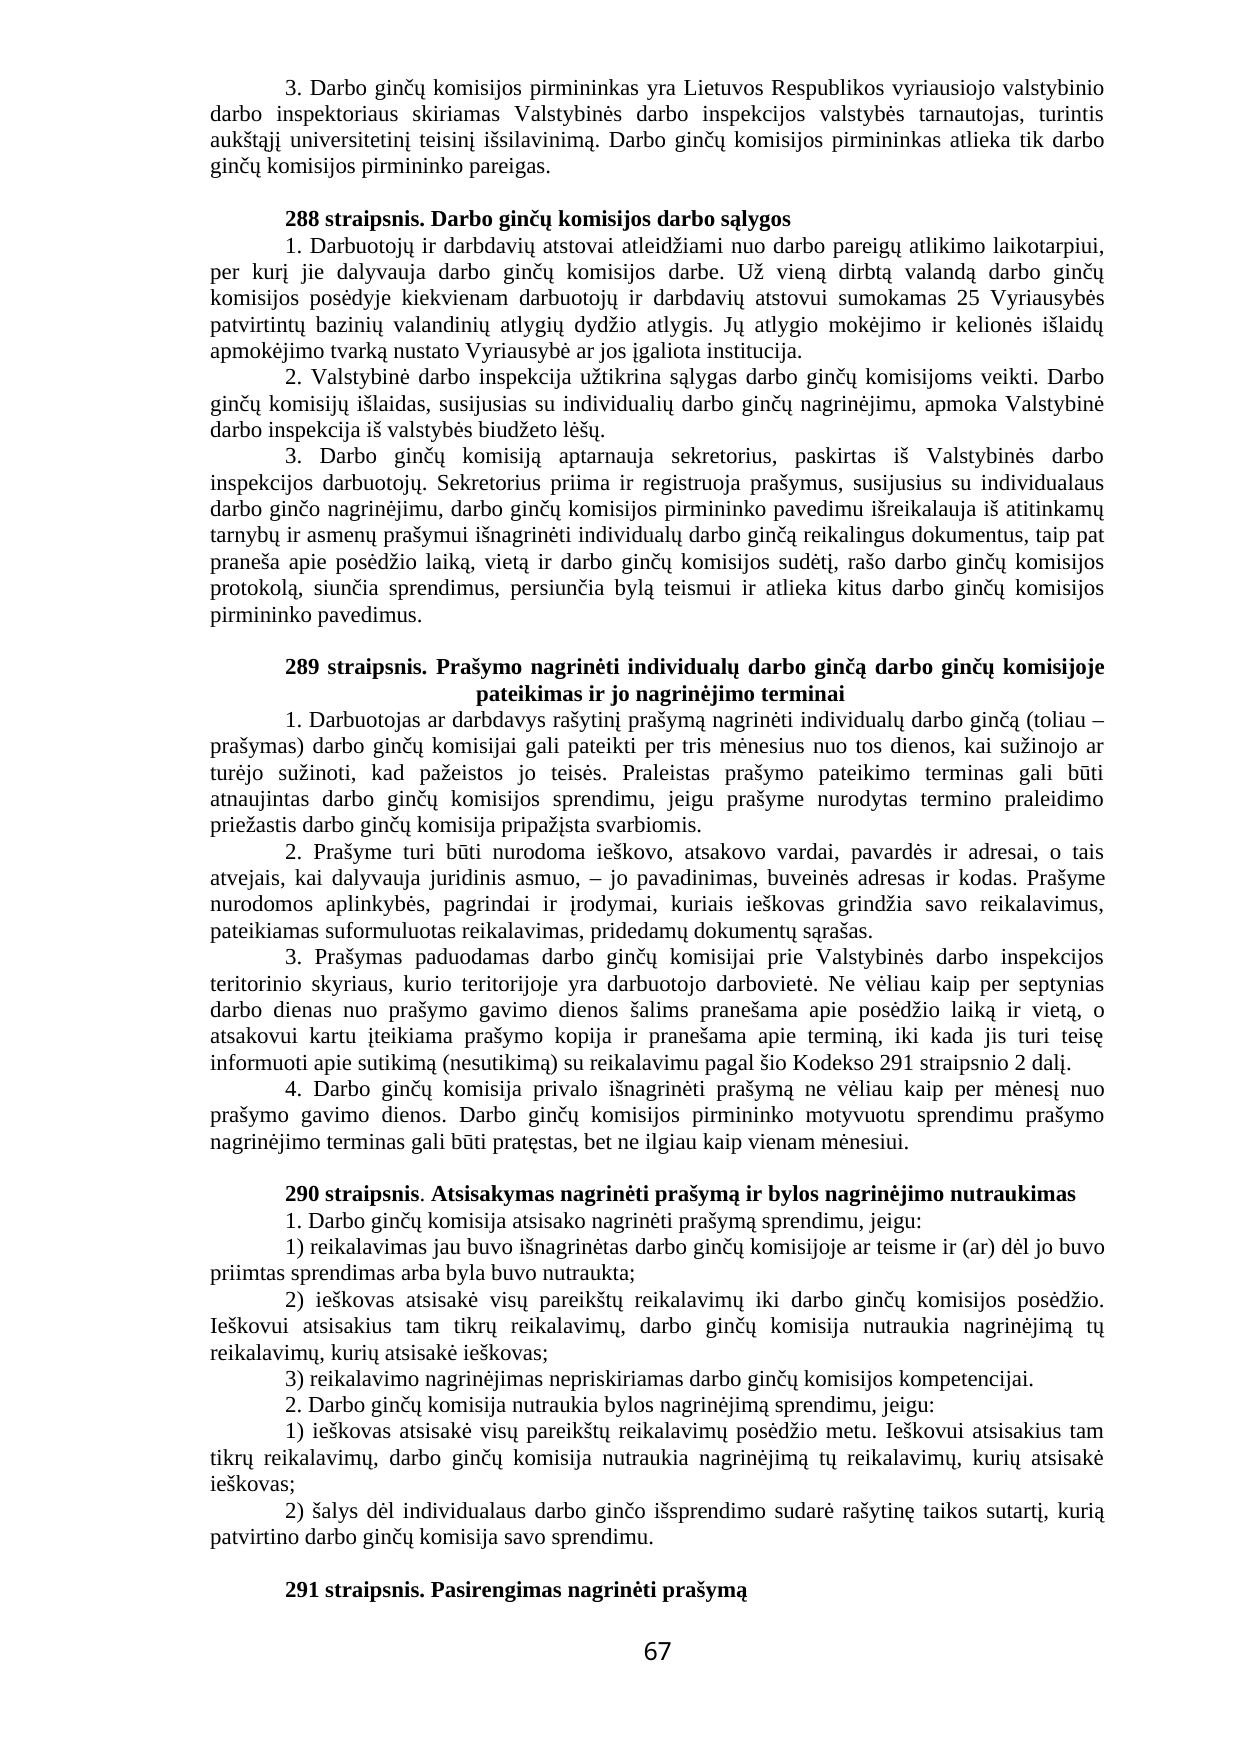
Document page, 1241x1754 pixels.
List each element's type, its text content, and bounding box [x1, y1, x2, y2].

text 1. Darbo ginčų komisija atsisako nagrinėti prašymą sprendimu, jeigu: [210, 1207, 1106, 1233]
text 3) reikalavimo nagrinėjimas nepriskiriamas darbo ginčų komisijos kompetencijai. [210, 1365, 1106, 1391]
text 2) ieškovas atsisakė visų pareikštų reikalavimų iki darbo ginčų komisijos posėdžio. Ieškovui atsisakius tam tikrų reikalavimų, darbo ginčų komisija nutraukia nagrinėjimą tų reikalavimų, kurių atsisakė ieškovas; [210, 1286, 1106, 1365]
text 3. Darbo ginčų komisijos pirmininkas yra Lietuvos Respublikos vyriausiojo valstybinio darbo inspektoriaus skiriamas Valstybinės darbo inspekcijos valstybės tarnautojas, turintis aukštąjį universitetinį teisinį išsilavinimą. Darbo ginčų komisijos pirmininkas atlieka tik darbo ginčų komisijos pirmininko pareigas. [210, 73, 1106, 179]
text 291 straipsnis. Pasirengimas nagrinėti prašymą [210, 1576, 1106, 1602]
text 2. Prašyme turi būti nurodoma ieškovo, atsakovo vardai, pavardės ir adresai, o tais atvejais, kai dalyvauja juridinis asmuo, – jo pavadinimas, buveinės adresas ir kodas. Prašyme nurodomos aplinkybės, pagrindai ir įrodymai, kuriais ieškovas grindžia savo reikalavimus, pateikiamas suformuluotas reikalavimas, pridedamų dokumentų sąrašas. [210, 838, 1106, 943]
text 3. Darbo ginčų komisiją aptarnauja sekretorius, paskirtas iš Valstybinės darbo inspekcijos darbuotojų. Sekretorius priima ir registruoja prašymus, susijusius su individualaus darbo ginčo nagrinėjimu, darbo ginčų komisijos pirmininko pavedimu išreikalauja iš atitinkamų tarnybų ir asmenų prašymui išnagrinėti individualų darbo ginčą reikalingus dokumentus, taip pat praneša apie posėdžio laiką, vietą ir darbo ginčų komisijos sudėtį, rašo darbo ginčų komisijos protokolą, siunčia sprendimus, persiunčia bylą teismui ir atlieka kitus darbo ginčų komisijos pirmininko pavedimus. [210, 442, 1106, 627]
text 289 straipsnis. Prašymo nagrinėti individualų darbo ginčą darbo ginčų komisijoje pateikimas ir jo nagrinėjimo terminai [285, 653, 1106, 706]
text 1. Darbuotojų ir darbdavių atstovai atleidžiami nuo darbo pareigų atlikimo laikotarpiui, per kurį jie dalyvauja darbo ginčų komisijos darbe. Už vieną dirbtą valandą darbo ginčų komisijos posėdyje kiekvienam darbuotojų ir darbdavių atstovui sumokamas 25 Vyriausybės patvirtintų bazinių valandinių atlygių dydžio atlygis. Jų atlygio mokėjimo ir kelionės išlaidų apmokėjimo tvarką nustato Vyriausybė ar jos įgaliota institucija. [210, 232, 1106, 363]
text 2. Valstybinė darbo inspekcija užtikrina sąlygas darbo ginčų komisijoms veikti. Darbo ginčų komisijų išlaidas, susijusias su individualių darbo ginčų nagrinėjimu, apmoka Valstybinė darbo inspekcija iš valstybės biudžeto lėšų. [210, 363, 1106, 442]
text 3. Prašymas paduodamas darbo ginčų komisijai prie Valstybinės darbo inspekcijos teritorinio skyriaus, kurio teritorijoje yra darbuotojo darbovietė. Ne vėliau kaip per septynias darbo dienas nuo prašymo gavimo dienos šalims pranešama apie posėdžio laiką ir vietą, o atsakovui kartu įteikiama prašymo kopija ir pranešama apie terminą, iki kada jis turi teisę informuoti apie sutikimą (nesutikimą) su reikalavimu pagal šio Kodekso 291 straipsnio 2 dalį. [210, 943, 1106, 1075]
text 1) ieškovas atsisakė visų pareikštų reikalavimų posėdžio metu. Ieškovui atsisakius tam tikrų reikalavimų, darbo ginčų komisija nutraukia nagrinėjimą tų reikalavimų, kurių atsisakė ieškovas; [210, 1418, 1106, 1497]
text 290 straipsnis. Atsisakymas nagrinėti prašymą ir bylos nagrinėjimo nutraukimas [285, 1180, 1106, 1207]
text 4. Darbo ginčų komisija privalo išnagrinėti prašymą ne vėliau kaip per mėnesį nuo prašymo gavimo dienos. Darbo ginčų komisijos pirmininko motyvuotu sprendimu prašymo nagrinėjimo terminas gali būti pratęstas, bet ne ilgiau kaip vienam mėnesiui. [210, 1075, 1106, 1154]
text 2. Darbo ginčų komisija nutraukia bylos nagrinėjimą sprendimu, jeigu: [210, 1391, 1106, 1418]
text 2) šalys dėl individualaus darbo ginčo išsprendimo sudarė rašytinę taikos sutartį, kurią patvirtino darbo ginčų komisija savo sprendimu. [210, 1497, 1106, 1549]
text 1) reikalavimas jau buvo išnagrinėtas darbo ginčų komisijoje ar teisme ir (ar) dėl jo buvo priimtas sprendimas arba byla buvo nutraukta; [210, 1233, 1106, 1286]
text 1. Darbuotojas ar darbdavys rašytinį prašymą nagrinėti individualų darbo ginčą (toliau – prašymas) darbo ginčų komisijai gali pateikti per tris mėnesius nuo tos dienos, kai sužinojo ar turėjo sužinoti, kad pažeistos jo teisės. Praleistas prašymo pateikimo terminas gali būti atnaujintas darbo ginčų komisijos sprendimu, jeigu prašyme nurodytas termino praleidimo priežastis darbo ginčų komisija pripažįsta svarbiomis. [210, 706, 1106, 838]
text 288 straipsnis. Darbo ginčų komisijos darbo sąlygos [210, 205, 1106, 232]
